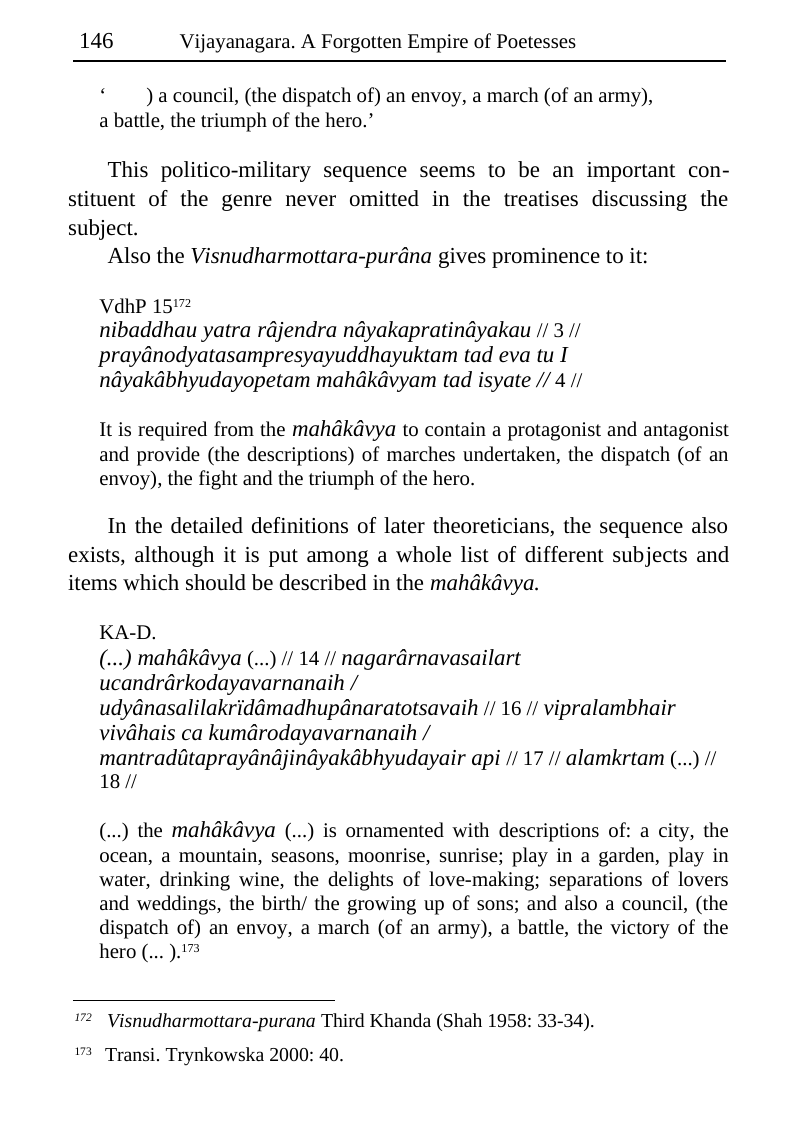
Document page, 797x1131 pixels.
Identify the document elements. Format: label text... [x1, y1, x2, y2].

text This politico-military sequence seems to be an important con­stituent of the genre never omitted in the treatises discussing the subject. [68, 156, 729, 240]
text Also the Visnudharmottara-purâna gives prominence to it: [68, 242, 729, 269]
text KA-D. [68, 620, 729, 644]
text It is required from the mahâkâvya to contain a protagonist and antagonist and provide (the descriptions) of marches undertaken, the dispatch (of an envoy), the fight and the triumph of the hero. [99, 415, 729, 490]
text VdhP 15172 [68, 294, 729, 318]
text Vijayanagara. A Forgotten Empire of Poetesses [179, 29, 621, 53]
text (...) mahâkâvya (...) // 14 // nagarârnavasailart ucandrârkodayavarnanaih / udyânasalilakrïdâmadhupânaratotsavaih // 16 // vipralambhair vivâhais ca kumârodayavarnanaih / mantradûtaprayânâjinâyakâbhyudayair api // 17 // alamkrtam (...) // 18 // [99, 645, 729, 793]
text nibaddhau yatra râjendra nâyakapratinâyakau // 3 // prayânodyatasampresyayuddhayuktam tad eva tu I nâyakâbhyudayopetam mahâkâvyam tad isyate // 4 // [99, 318, 729, 392]
text 172 Visnudharmottara-purana Third Khanda (Shah 1958: 33-34). [74, 1009, 635, 1032]
text 146 [72, 27, 120, 53]
text a battle, the triumph of the hero.’ [68, 108, 729, 132]
text In the detailed definitions of later theoreticians, the sequence also exists, although it is put among a whole list of different sub­jects and items which should be described in the mahâkâvya. [68, 513, 729, 595]
text (...) the mahâkâvya (...) is ornamented with descriptions of: a city, the ocean, a mountain, seasons, moonrise, sunrise; play in a garden, play in water, drinking wine, the delights of love-making; separations of lovers and weddings, the birth/ the growing up of sons; and also a council, (the dispatch of) an envoy, a march (of an army), a battle, the victory of the hero (... ).173 [99, 816, 729, 963]
text ‘ ) a council, (the dispatch of) an envoy, a march (of an army), [68, 83, 729, 107]
text 173 Transi. Trynkowska 2000: 40. [74, 1043, 635, 1066]
